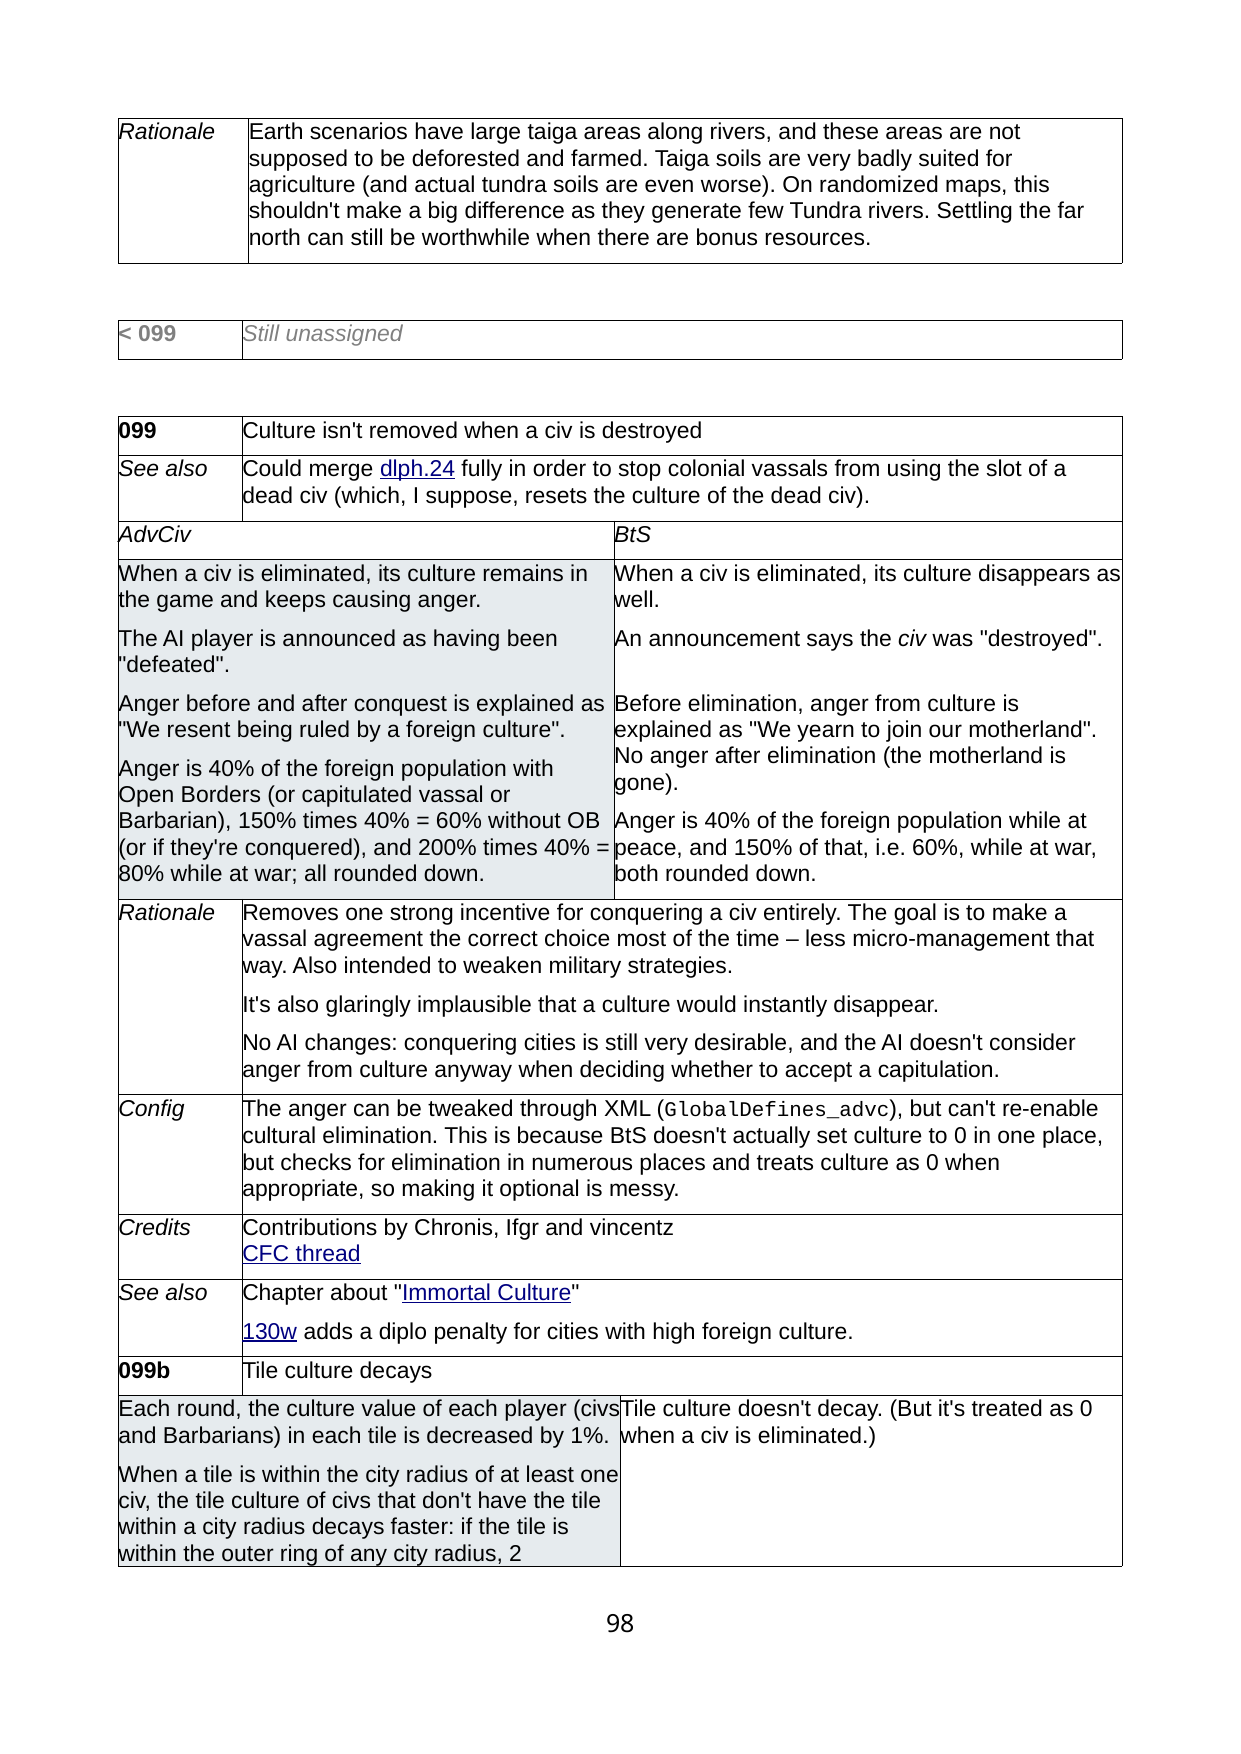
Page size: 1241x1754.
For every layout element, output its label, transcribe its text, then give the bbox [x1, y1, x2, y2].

table_cell Earth scenarios have large taiga areas along rivers, and these areas are not supposed to be deforested and farmed. Taiga soils are very badly suited for agriculture (and actual tundra soils are even worse). On randomized maps, this shouldn't make a big difference as they generate few Tundra rivers. Settling the far north can still be worthwhile when there are bonus resources. [249, 119, 1122, 262]
table_cell AdvCiv [119, 522, 614, 559]
table_header 099 [119, 417, 242, 455]
table_cell Tile culture decays [243, 1357, 1122, 1395]
table_cell Rationale [119, 900, 242, 1094]
table_cell Tile culture doesn't decay. (But it's treated as 0 when a civ is eliminated.) [621, 1396, 1122, 1566]
table_cell When a civ is eliminated, its culture disappears as well. An announcement says the civ was "destroyed". Before elimination, anger from culture is explained as "We yearn to join our motherland". No anger after elimination (the motherland is gone). Anger is 40% of the foreign population while at peace, and 150% of that, i.e. 60%, while at war, both rounded down. [615, 560, 1122, 899]
table_cell Each round, the culture value of each player (civs and Barbarians) in each tile is decreased by 1%. When a tile is within the city radius of at least one civ, the tile culture of civs that don't have the tile within a city radius decays faster: if the tile is within the outer ring of any city radius, 2 [119, 1396, 620, 1566]
table_cell See also [119, 456, 242, 521]
table_cell Could merge dlph.24 fully in order to stop colonial vassals from using the slot of a dead civ (which, I suppose, resets the culture of the dead civ). [243, 456, 1122, 521]
table_cell See also [119, 1280, 242, 1356]
table_cell Credits [119, 1215, 242, 1279]
table_cell Chapter about "Immortal Culture" 130w adds a diplo penalty for cities with high foreign culture. [243, 1280, 1122, 1356]
table_header < 099 [119, 321, 242, 359]
table_cell When a civ is eliminated, its culture remains in the game and keeps causing anger. The AI player is announced as having been "defeated". Anger before and after conquest is explained as "We resent being ruled by a foreign culture". Anger is 40% of the foreign population with Open Borders (or capitulated vassal or Barbarian), 150% times 40% = 60% without OB (or if they're conquered), and 200% times 40% = 80% while at war; all rounded down. [119, 560, 614, 899]
table_cell Rationale [119, 119, 248, 262]
table_cell Contributions by Chronis, Ifgr and vincentz CFC thread [243, 1215, 1122, 1279]
table_header Culture isn't removed when a civ is destroyed [243, 417, 1122, 455]
table_cell Removes one strong incentive for conquering a civ entirely. The goal is to make a vassal agreement the correct choice most of the time – less micro-management that way. Also intended to weaken military strategies. It's also glaringly implausible that a culture would instantly disappear. No AI changes: conquering cities is still very desirable, and the AI doesn't consider anger from culture anyway when deciding whether to accept a capitulation. [243, 900, 1122, 1094]
table_cell Config [119, 1095, 242, 1214]
table_cell BtS [615, 522, 1122, 559]
table_cell 099b [119, 1357, 242, 1395]
table_cell The anger can be tweaked through XML (GlobalDefines_advc), but can't re-enable cultural elimination. This is because BtS doesn't actually set culture to 0 in one place, but checks for elimination in numerous places and treats culture as 0 when appropriate, so making it optional is messy. [243, 1095, 1122, 1214]
table_header Still unassigned [243, 321, 1122, 359]
